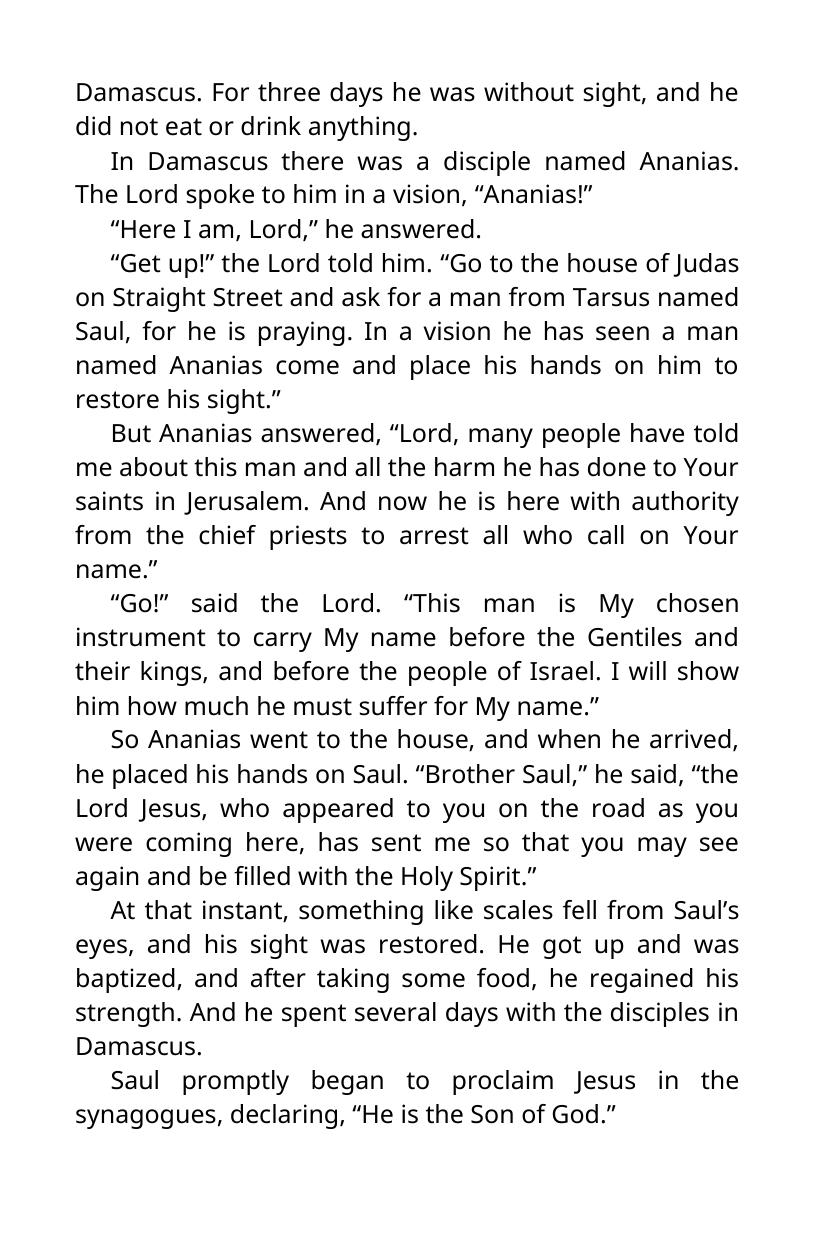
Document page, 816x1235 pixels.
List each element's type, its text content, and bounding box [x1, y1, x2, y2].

text Saul promptly began to proclaim Jesus in the synagogues, declaring, “He is the Son of God.” [75, 1063, 740, 1131]
text Damascus. For three days he was without sight, and he did not eat or drink anything. [75, 75, 740, 143]
text At that instant, something like scales fell from Saul’s eyes, and his sight was restored. He got up and was baptized, and after taking some food, he regained his strength. And he spent several days with the disciples in Damascus. [75, 892, 740, 1063]
text So Ananias went to the house, and when he arrived, he placed his hands on Saul. “Brother Saul,” he said, “the Lord Jesus, who appeared to you on the road as you were coming here, has sent me so that you may see again and be filled with the Holy Spirit.” [75, 722, 740, 892]
text “Go!” said the Lord. “This man is My chosen instrument to carry My name before the Gentiles and their kings, and before the people of Israel. I will show him how much he must suffer for My name.” [75, 586, 740, 722]
text “Get up!” the Lord told him. “Go to the house of Judas on Straight Street and ask for a man from Tarsus named Saul, for he is praying. In a vision he has seen a man named Ananias come and place his hands on him to restore his sight.” [75, 245, 740, 416]
text But Ananias answered, “Lord, many people have told me about this man and all the harm he has done to Your saints in Jerusalem. And now he is here with authority from the chief priests to arrest all who call on Your name.” [75, 416, 740, 586]
text In Damascus there was a disciple named Ananias. The Lord spoke to him in a vision, “Ananias!” [75, 143, 740, 211]
text “Here I am, Lord,” he answered. [75, 211, 740, 245]
